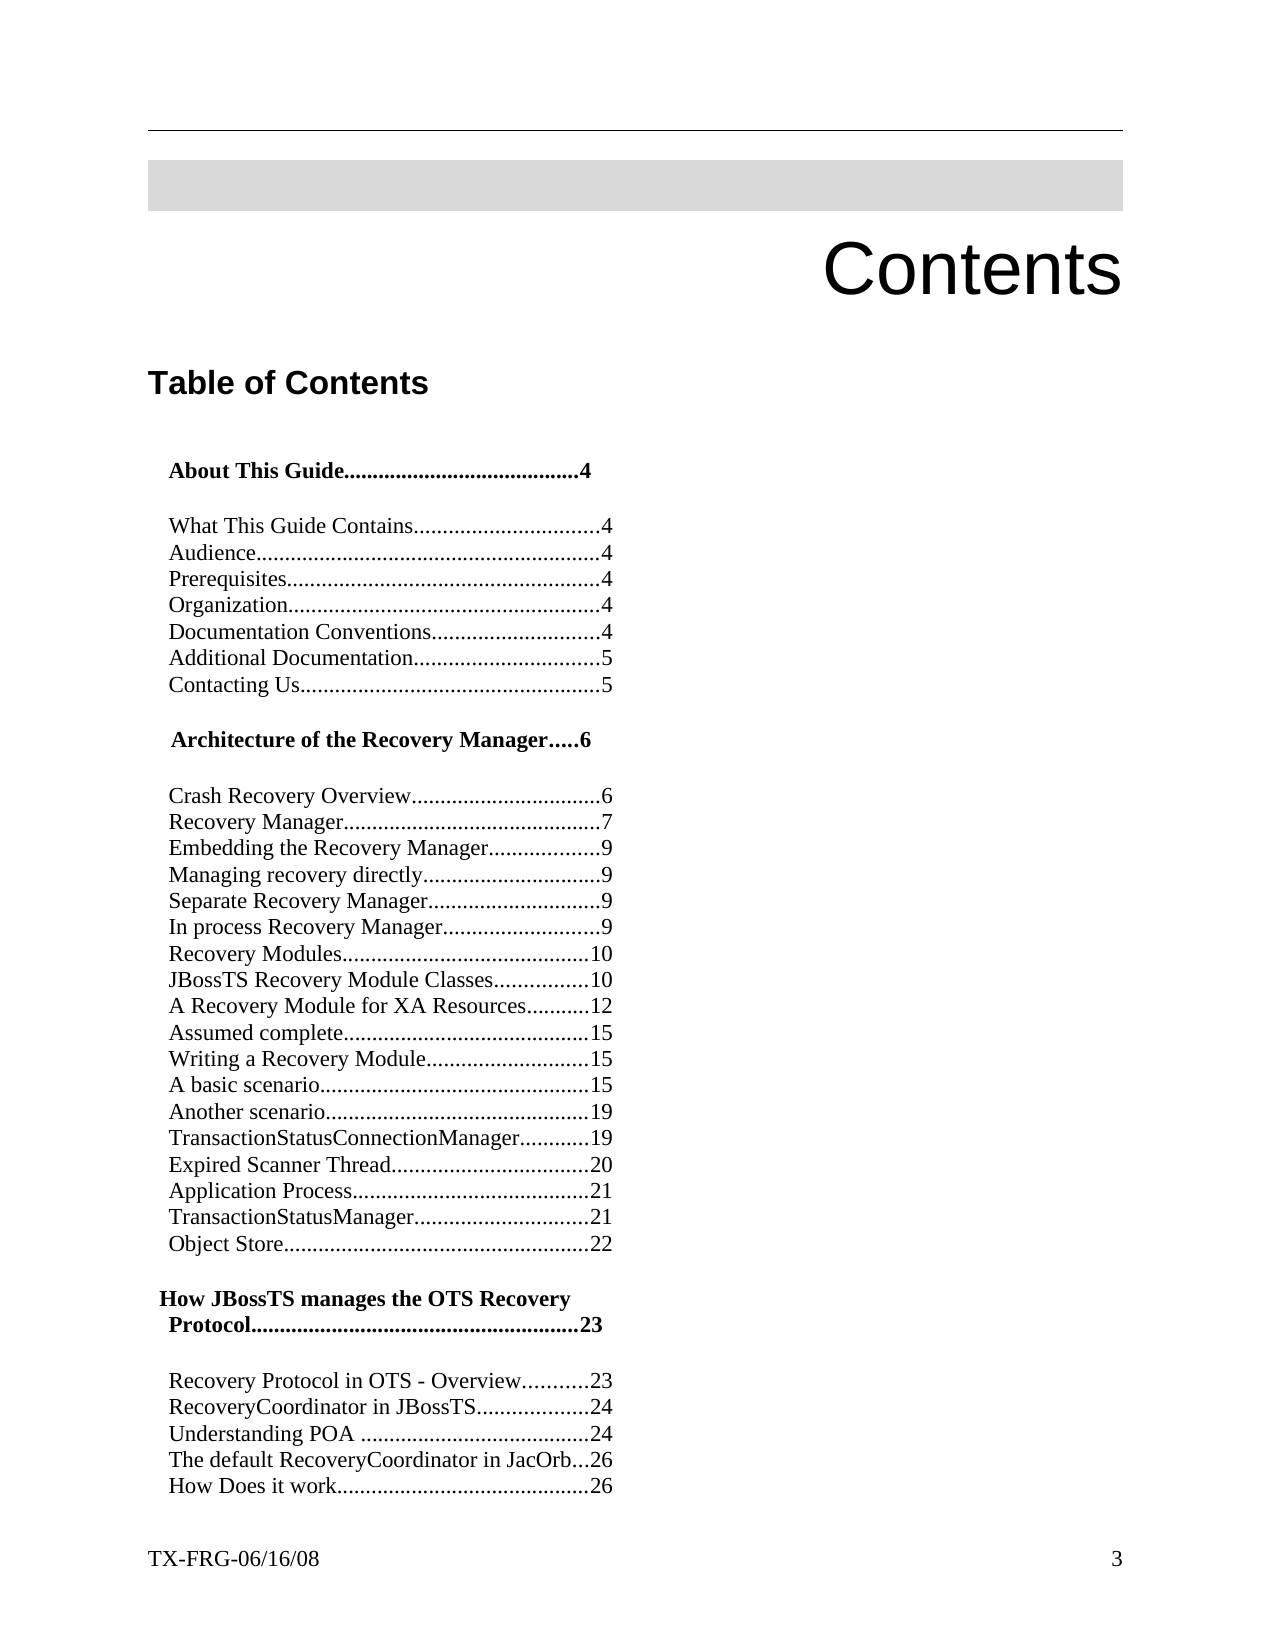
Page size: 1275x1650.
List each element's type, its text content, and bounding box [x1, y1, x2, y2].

text Another scenario 19 [168, 1098, 613, 1124]
text Recovery Manager 7 [168, 808, 613, 834]
text A basic scenario 15 [168, 1072, 613, 1098]
text Recovery Modules 10 [168, 940, 613, 966]
text In process Recovery Manager 9 [168, 913, 613, 940]
title Contents [263, 224, 1123, 310]
subtitle Table of Contents [148, 363, 1123, 401]
text Organization 4 [168, 592, 613, 618]
text Managing recovery directly 9 [168, 861, 613, 887]
text Writing a Recovery Module 15 [168, 1045, 613, 1072]
text Prerequisites 4 [168, 565, 613, 592]
text Additional Documentation 5 [168, 644, 613, 671]
text Object Store 22 [168, 1230, 613, 1256]
text Embedding the Recovery Manager 9 [168, 834, 613, 861]
text Architecture of the Recovery Manager 6 [148, 726, 635, 752]
text The default RecoveryCoordinator in JacOrb 26 [168, 1446, 613, 1472]
text About This Guide 4 [148, 431, 635, 483]
text Expired Scanner Thread 20 [168, 1151, 613, 1177]
text How Does it work 26 [168, 1472, 613, 1499]
text RecoveryCoordinator in JBossTS 24 [168, 1393, 613, 1420]
text TransactionStatusConnectionManager 19 [168, 1124, 613, 1151]
text Assumed complete 15 [168, 1019, 613, 1045]
text Audience 4 [168, 539, 613, 565]
text JBossTS Recovery Module Classes 10 [168, 966, 613, 992]
text Separate Recovery Manager 9 [168, 887, 613, 913]
text TransactionStatusManager 21 [168, 1203, 613, 1230]
text Crash Recovery Overview 6 [168, 782, 613, 808]
text Understanding POA 24 [168, 1420, 613, 1446]
text Contacting Us 5 [168, 671, 613, 697]
text Application Process 21 [168, 1177, 613, 1203]
text How JBossTS manages the OTS Recovery Protocol 23 [148, 1285, 635, 1338]
text Recovery Protocol in OTS - Overview 23 [168, 1367, 613, 1393]
text A Recovery Module for XA Resources 12 [168, 992, 613, 1019]
text What This Guide Contains 4 [168, 512, 613, 539]
text Documentation Conventions 4 [168, 618, 613, 644]
